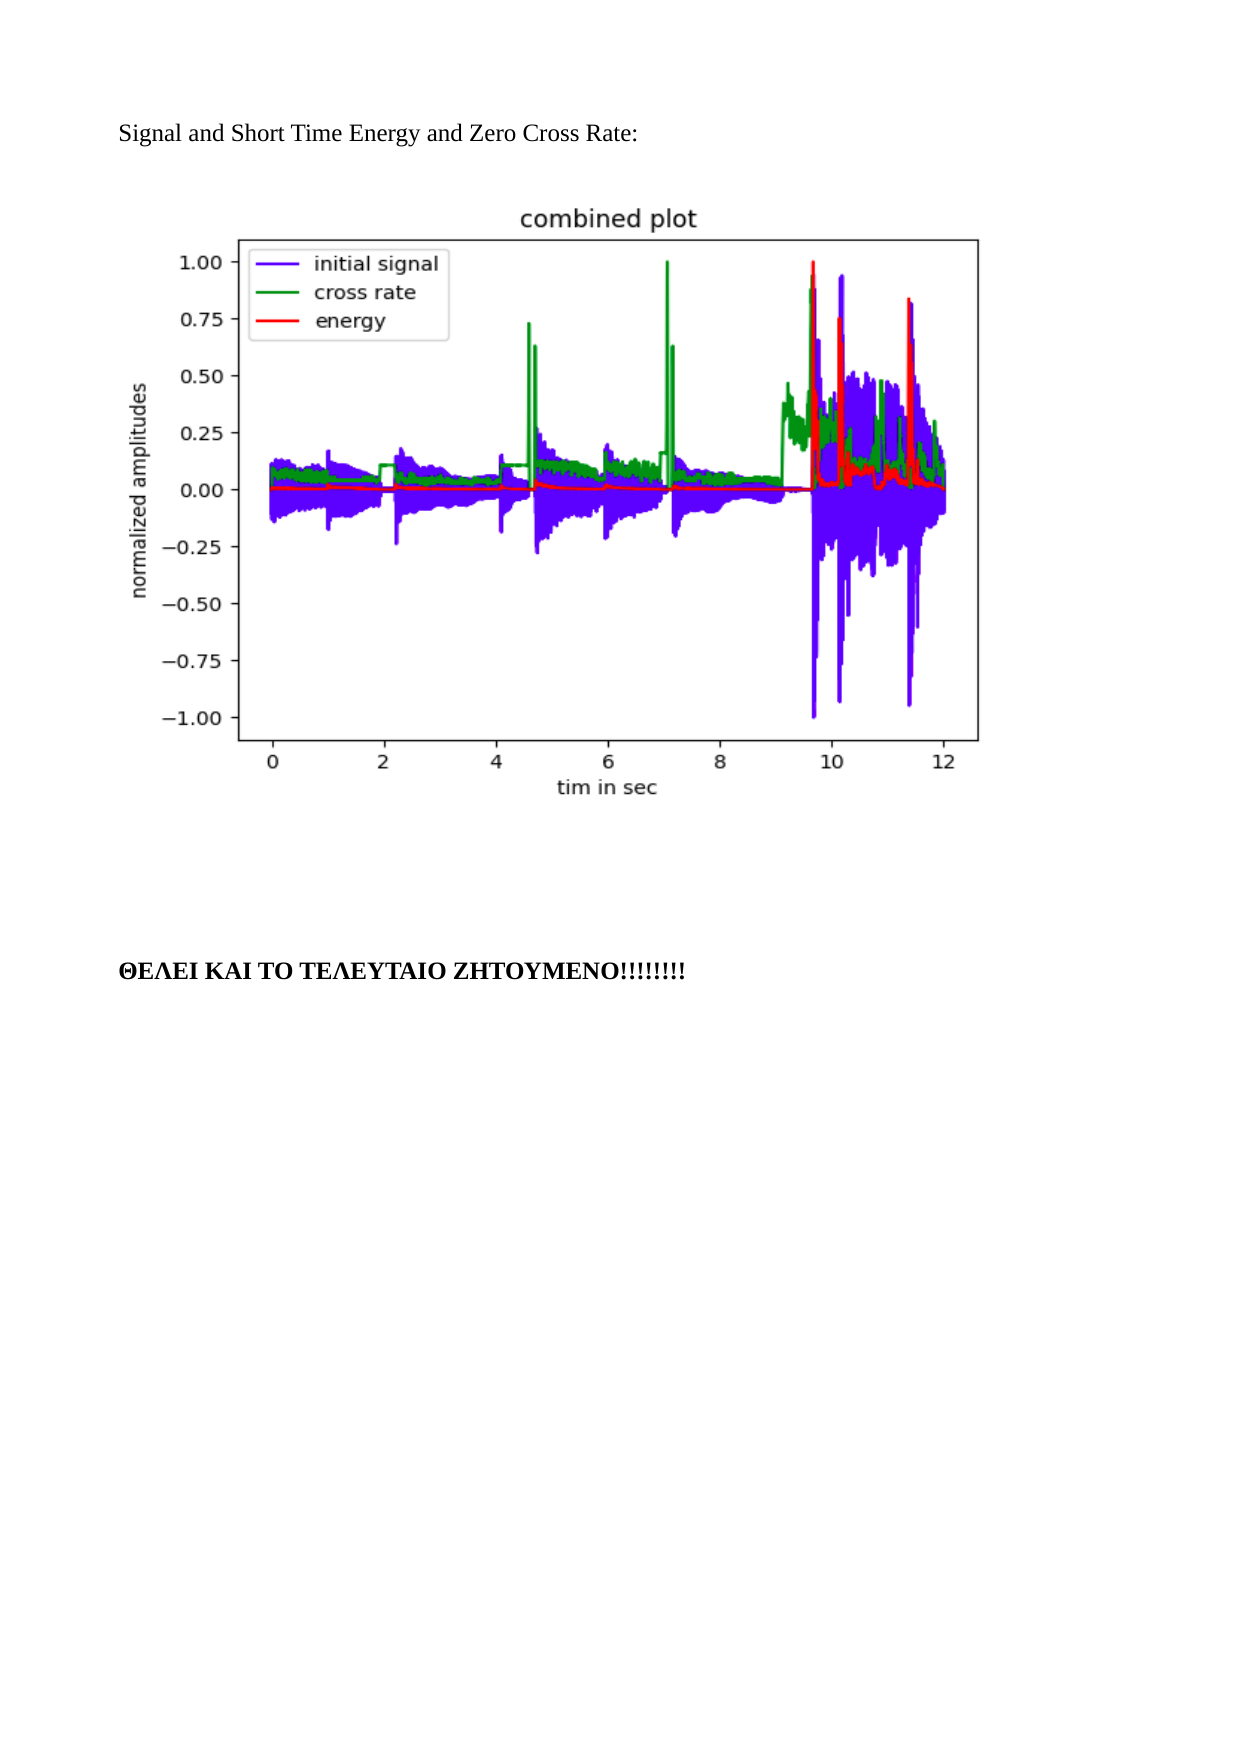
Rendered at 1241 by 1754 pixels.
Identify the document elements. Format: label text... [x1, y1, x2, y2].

text Signal and Short Time Energy and Zero Cross Rate: [118, 118, 1122, 147]
text ΘΕΛΕΙ ΚΑΙ ΤΟ ΤΕΛΕΥΤΑΙΟ ΖΗΤΟΥΜΕΝΟ!!!!!!!! [118, 956, 1122, 984]
picture [119, 161, 1073, 812]
